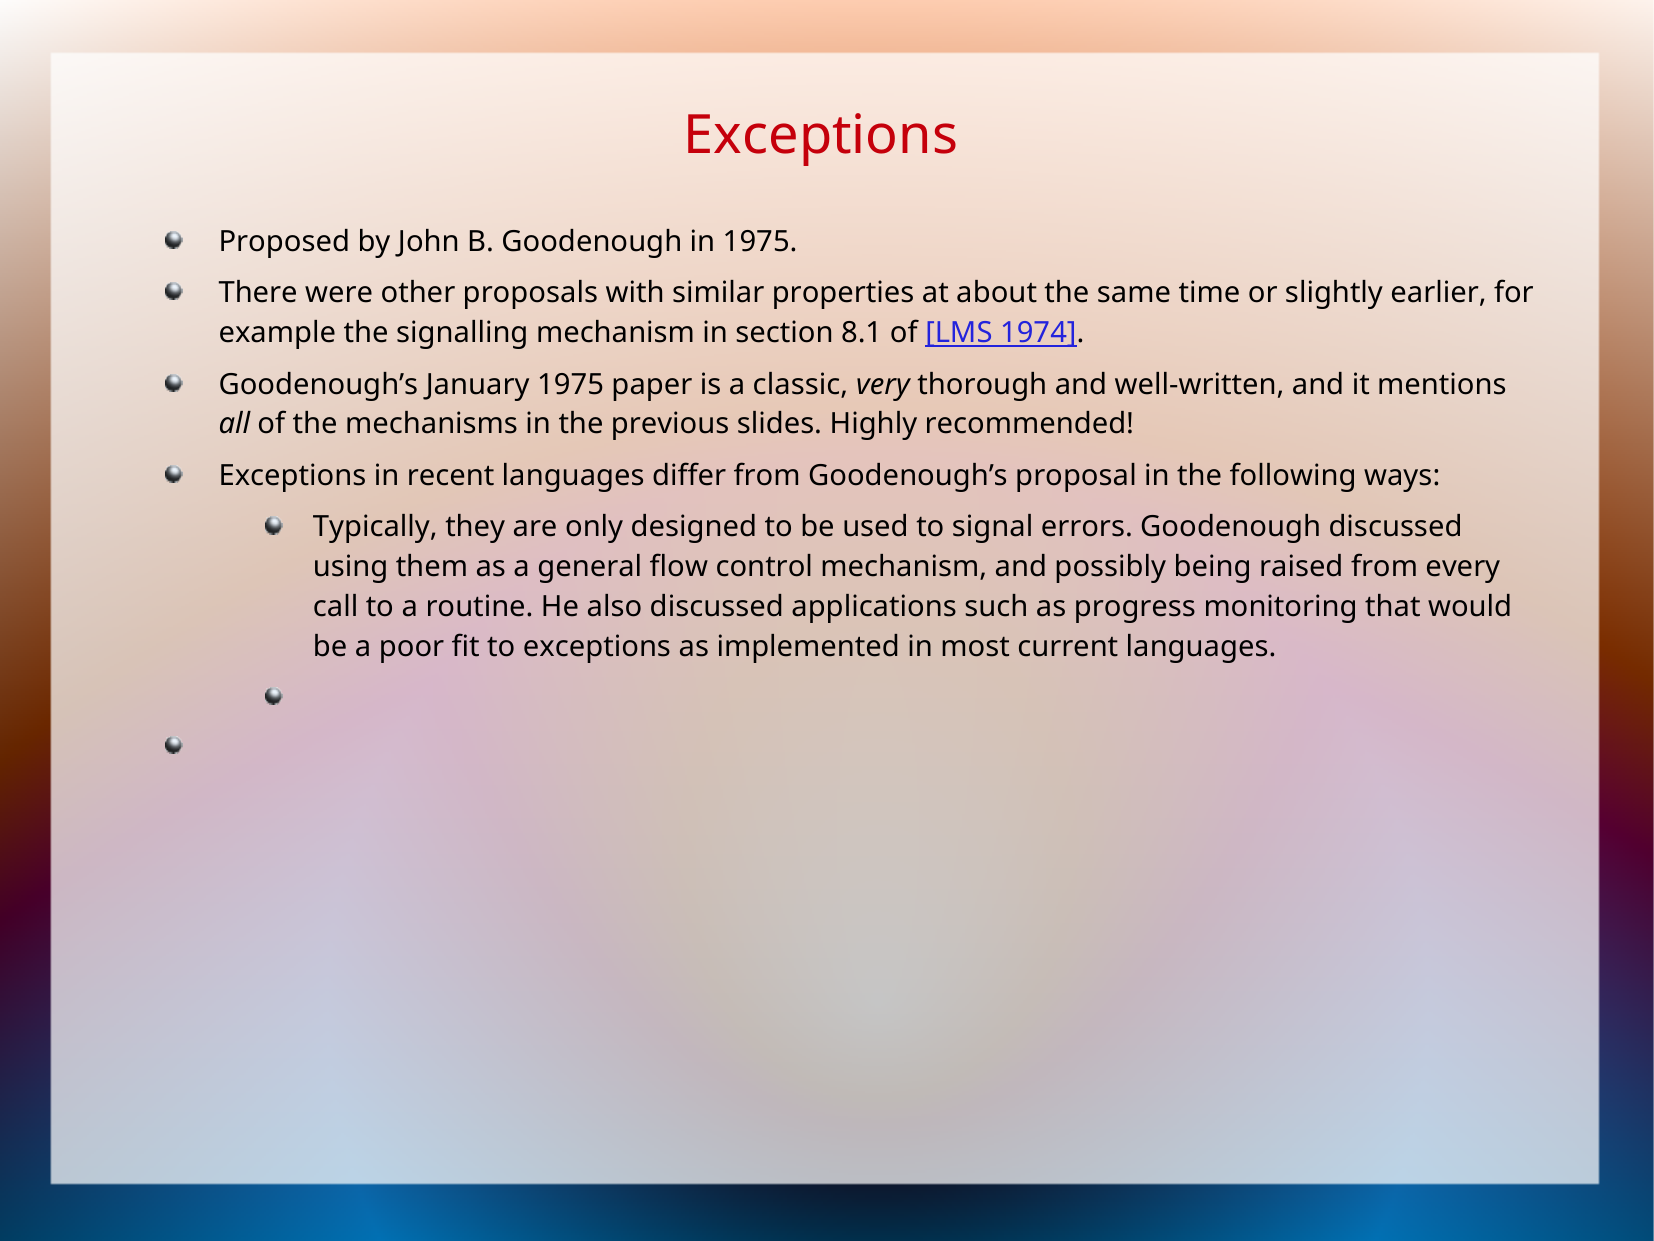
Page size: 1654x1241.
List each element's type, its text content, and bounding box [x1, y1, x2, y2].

picture [0, 0, 1654, 1241]
list Proposed by John B. Goodenough in 1975. There were other proposals with similar properties at about the same time or slightly earlier, for example the signalling mechanism in section 8.1 of [LMS 1974]. Goodenough’s January 1975 paper is a classic, very thorough and well-written, and it mentions all of the mechanisms in the previous slides. Highly recommended! Exceptions in recent languages differ from Goodenough’s proposal in the following ways: Typically, they are only designed to be used to signal errors. Goodenough discussed using them as a general flow control mechanism, and possibly being raised from every call to a routine. He also discussed applications such as progress monitoring that would be a poor fit to exceptions as implemented in most current languages. [147, 219, 1536, 945]
title Exceptions [76, 59, 1565, 207]
